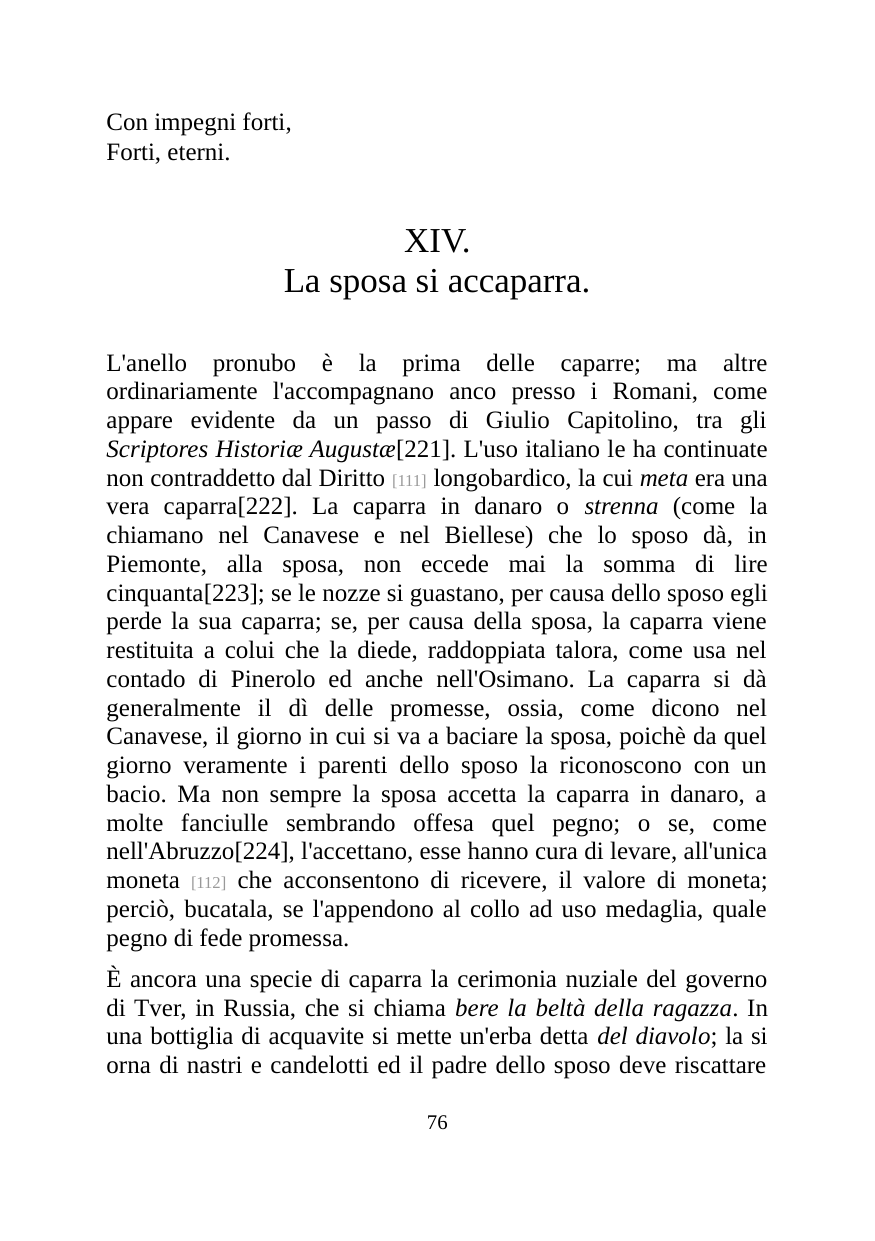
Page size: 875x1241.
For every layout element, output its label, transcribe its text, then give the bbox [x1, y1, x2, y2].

text È ancora una specie di caparra la cerimonia nuziale del governo di Tver, in Russia, che si chiama bere la beltà della ragazza. In una bottiglia di acquavite si mette un'erba detta del diavolo; la si orna di nastri e candelotti ed il padre dello sposo deve riscattare [106, 964, 768, 1079]
text L'anello pronubo è la prima delle caparre; ma altre ordinariamente l'accompagnano anco presso i Romani, come appare evidente da un passo di Giulio Capitolino, tra gli Scriptores Historiæ Augustæ[221]. L'uso italiano le ha continuate non contraddetto dal Diritto [111] longobardico, la cui meta era una vera caparra[222]. La caparra in danaro o strenna (come la chiamano nel Canavese e nel Biellese) che lo sposo dà, in Piemonte, alla sposa, non eccede mai la somma di lire cinquanta[223]; se le nozze si guastano, per causa dello sposo egli perde la sua caparra; se, per causa della sposa, la caparra viene restituita a colui che la diede, raddoppiata talora, come usa nel contado di Pinerolo ed anche nell'Osimano. La caparra si dà generalmente il dì delle promesse, ossia, come dicono nel Canavese, il giorno in cui si va a baciare la sposa, poichè da quel giorno veramente i parenti dello sposo la riconoscono con un bacio. Ma non sempre la sposa accetta la caparra in danaro, a molte fanciulle sembrando offesa quel pegno; o se, come nell'Abruzzo[224], l'accettano, esse hanno cura di levare, all'unica moneta [112] che acconsentono di ricevere, il valore di moneta; perciò, bucatala, se l'appendono al collo ad uso medaglia, quale pegno di fede promessa. [106, 348, 768, 951]
subtitle XIV. La sposa si accaparra. [106, 219, 768, 300]
text Con impegni forti, Forti, eterni. [106, 106, 768, 166]
